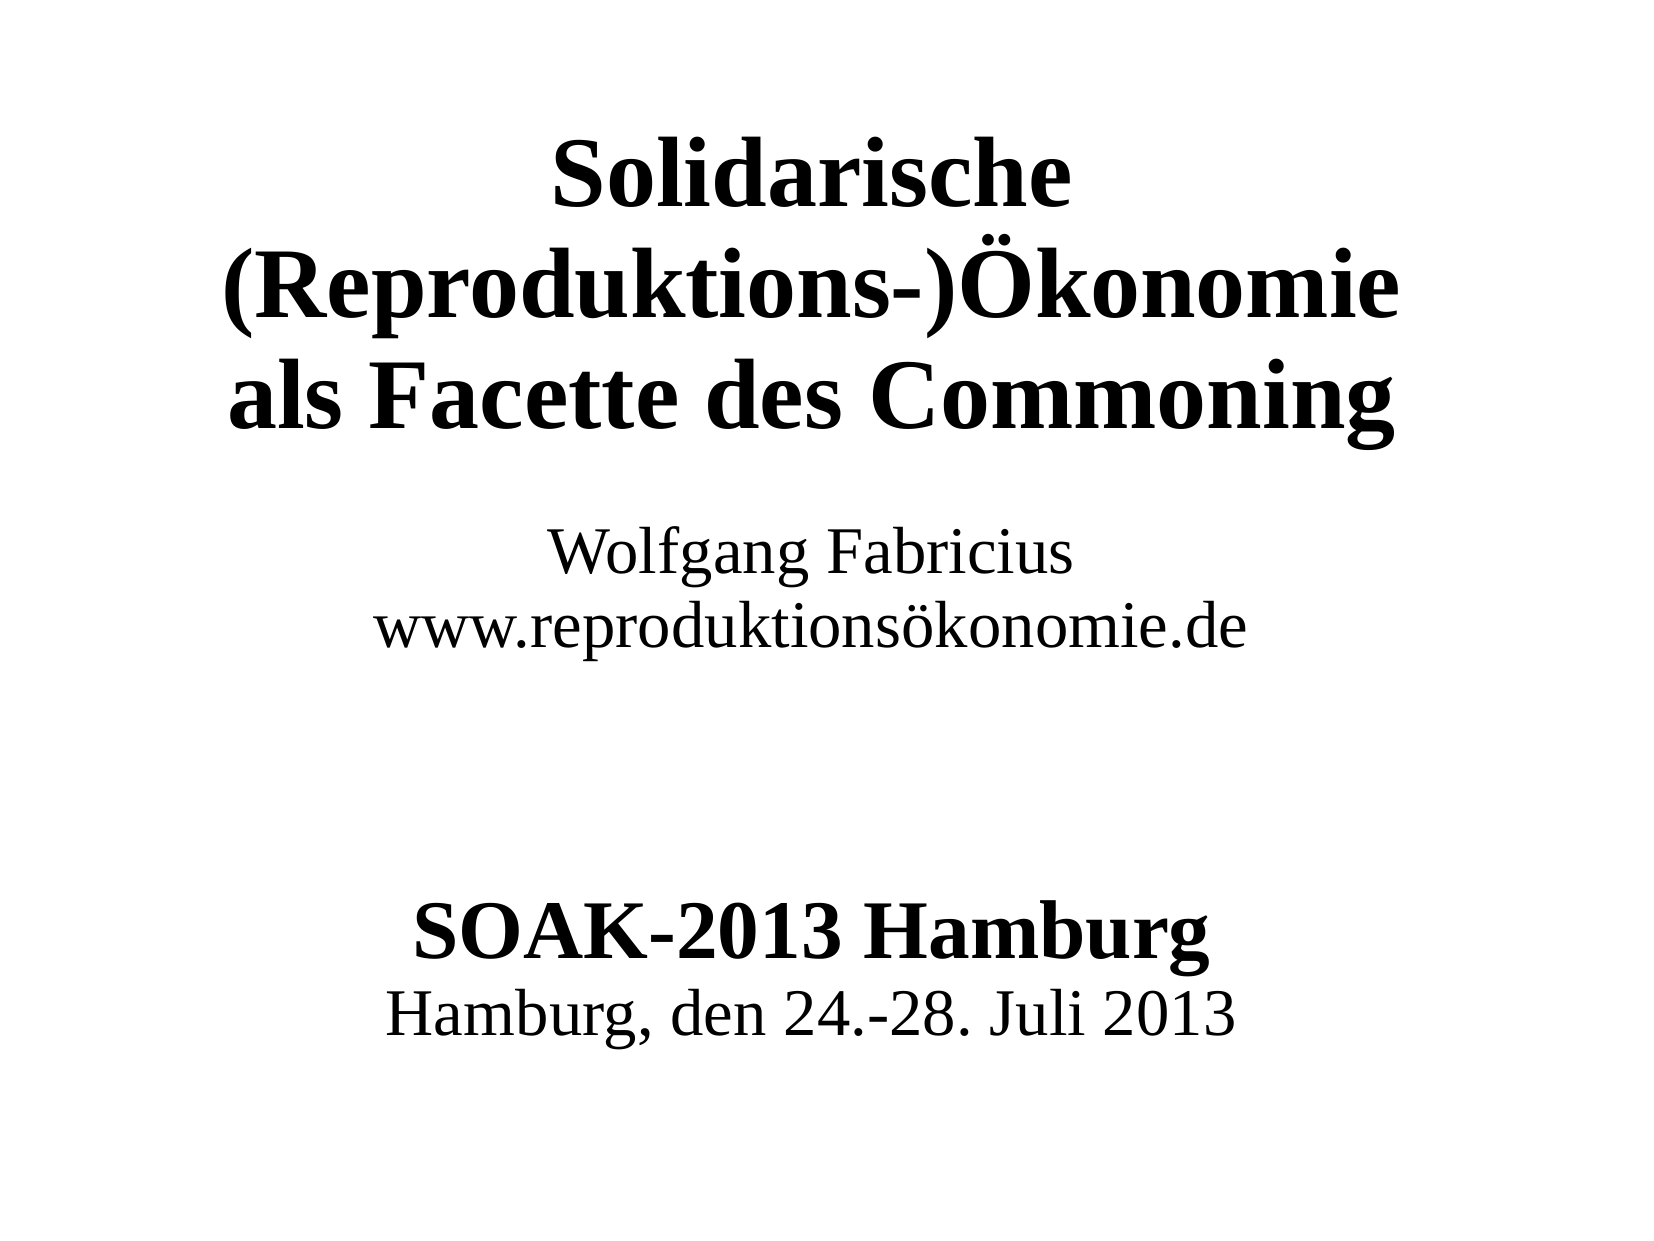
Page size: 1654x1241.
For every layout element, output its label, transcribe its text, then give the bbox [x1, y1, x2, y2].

text_box Solidarische (Reproduktions-)Ökonomie als Facette des Commoning Wolfgang Fabricius www.reproduktionsökonomie.de SOAK-2013 Hamburg Hamburg, den 24.-28. Juli 2013 [206, 110, 1447, 1058]
